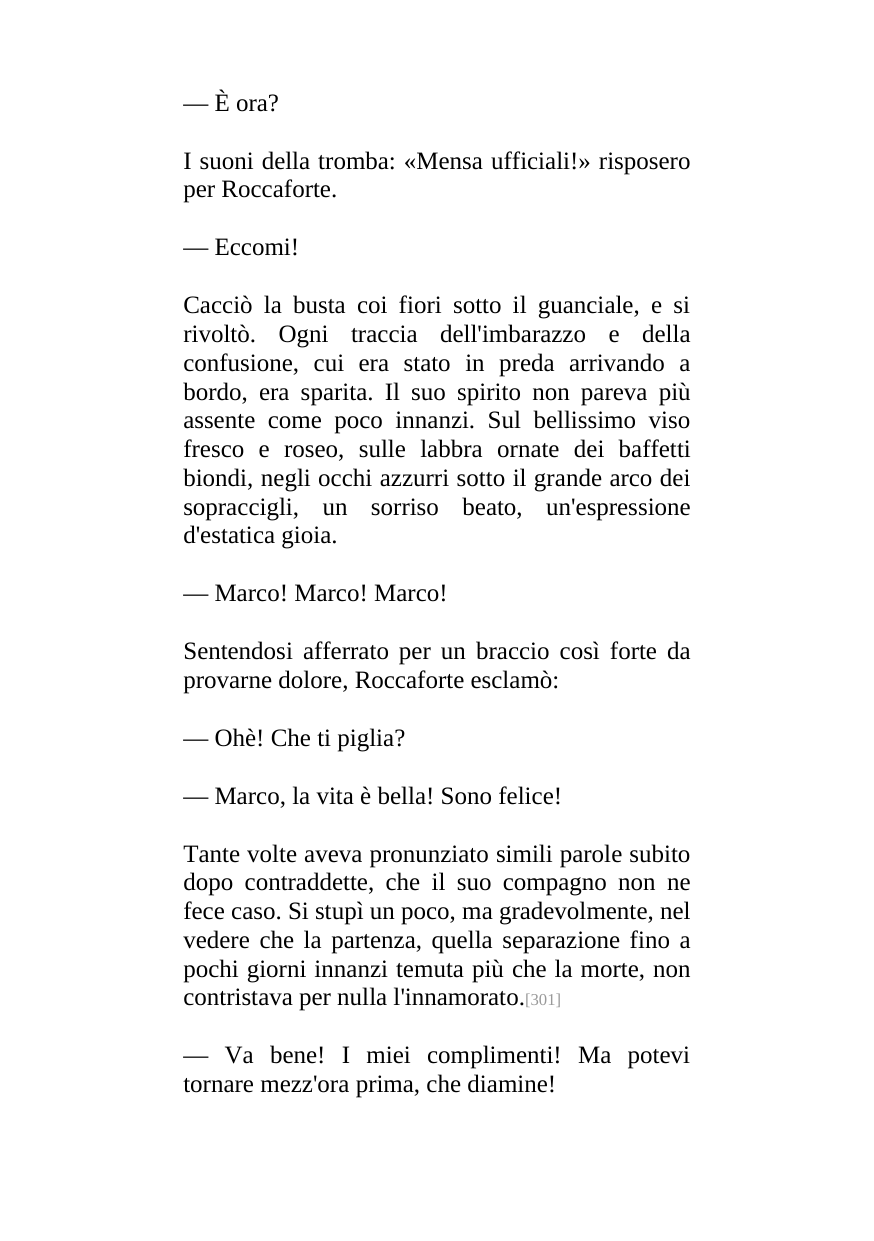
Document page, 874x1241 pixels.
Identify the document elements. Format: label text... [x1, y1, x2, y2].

text Cacciò la busta coi fiori sotto il guanciale, e si rivoltò. Ogni traccia dell'imbarazzo e della confusione, cui era stato in preda arrivando a bordo, era sparita. Il suo spirito non pareva più assente come poco innanzi. Sul bellissimo viso fresco e roseo, sulle labbra ornate dei baffetti biondi, negli occhi azzurri sotto il grande arco dei sopraccigli, un sorriso beato, un'espressione d'estatica gioia. [183, 290, 691, 549]
text — Ohè! Che ti piglia? [183, 723, 691, 752]
text I suoni della tromba: «Mensa ufficiali!» risposero per Roccaforte. [183, 146, 691, 203]
text Tante volte aveva pronunziato simili parole subito dopo contraddette, che il suo compagno non ne fece caso. Si stupì un poco, ma gradevolmente, nel vedere che la partenza, quella separazione fino a pochi giorni innanzi temuta più che la morte, non contristava per nulla l'innamorato.[301] [183, 839, 691, 1011]
text — Marco, la vita è bella! Sono felice! [183, 781, 691, 809]
text — Va bene! I miei complimenti! Ma potevi tornare mezz'ora prima, che diamine! [183, 1040, 691, 1098]
text — Marco! Marco! Marco! [183, 578, 691, 607]
text — È ora? [183, 88, 691, 117]
text — Eccomi! [183, 232, 691, 261]
text Sentendosi afferrato per un braccio così forte da provarne dolore, Roccaforte esclamò: [183, 636, 691, 694]
